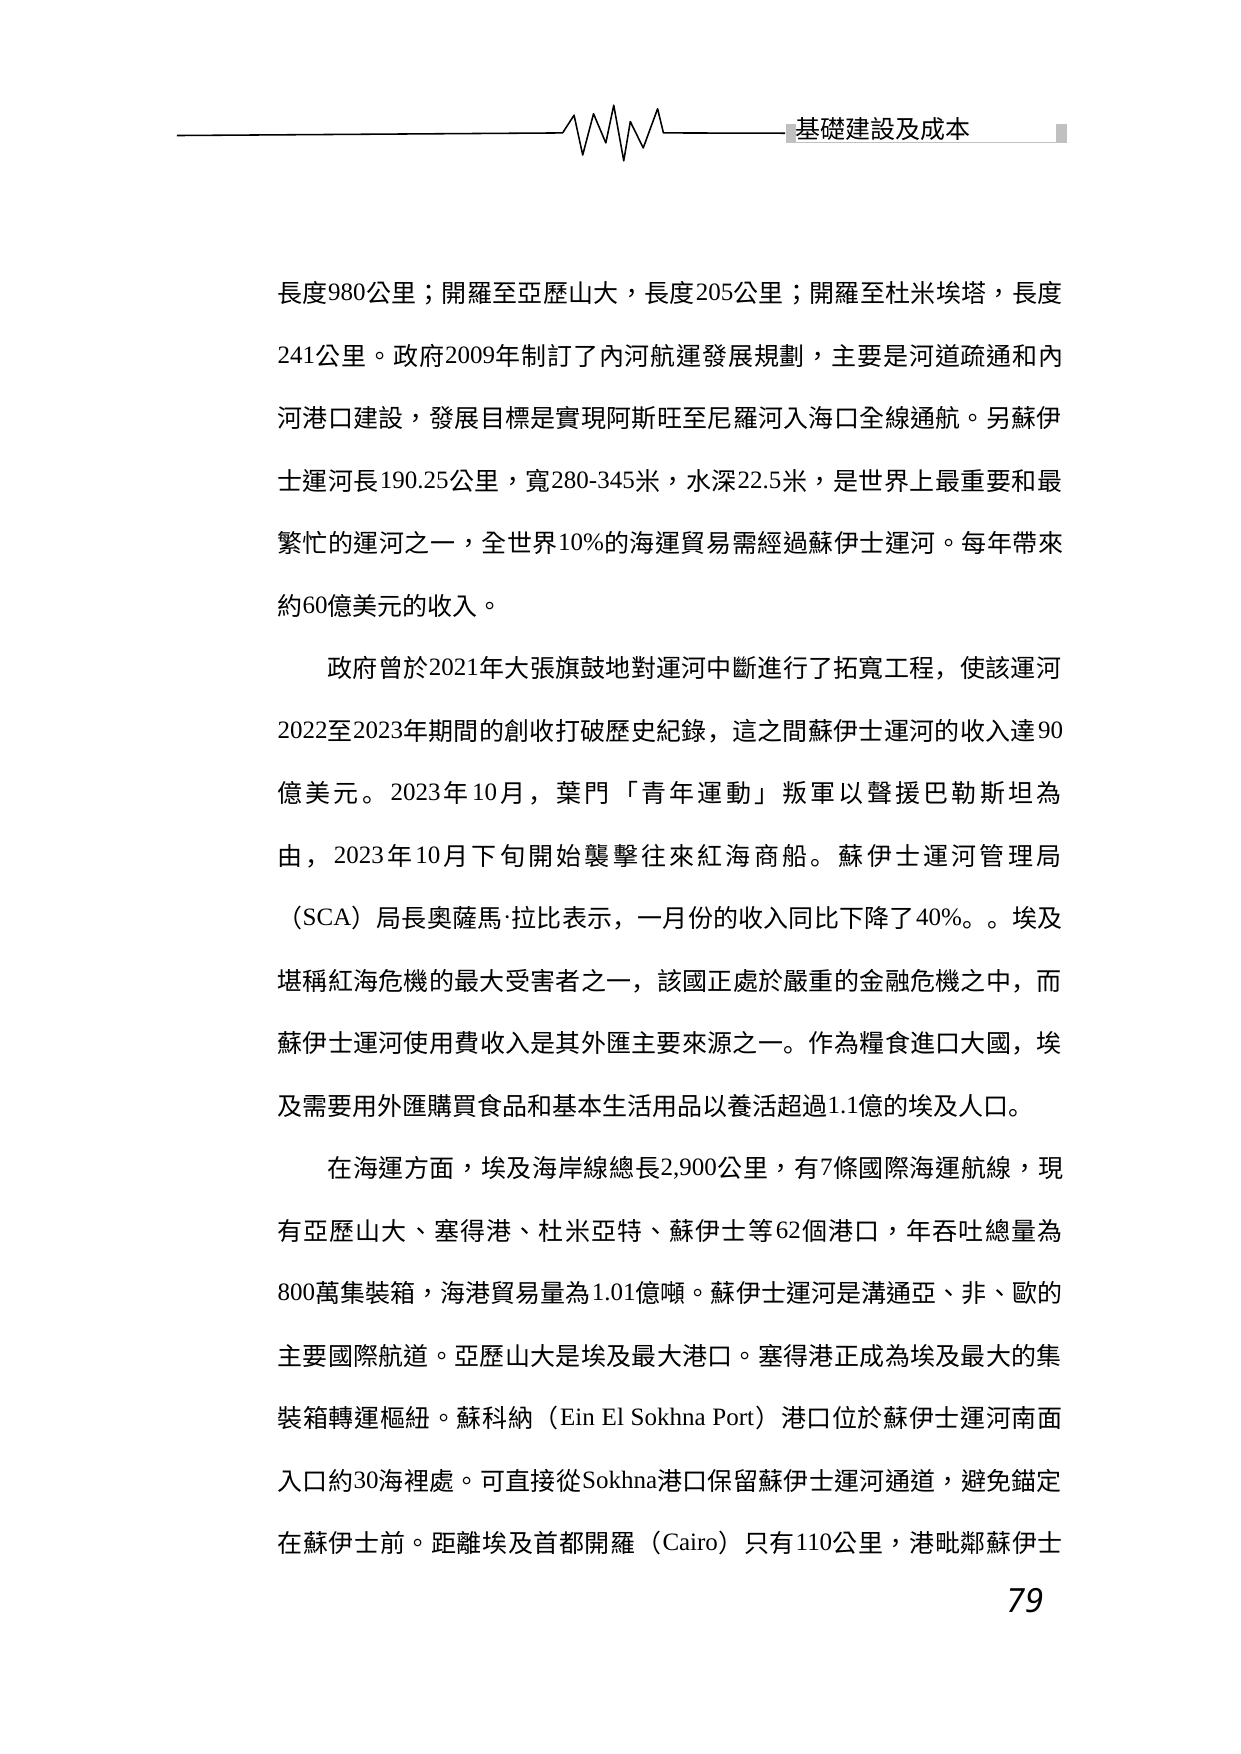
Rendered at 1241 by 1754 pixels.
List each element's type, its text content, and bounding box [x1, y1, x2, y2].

text 政府曾於2021年大張旗鼓地對運河中斷進行了拓寬工程，使該運河2022至2023年期間的創收打破歷史紀錄，這之間蘇伊士運河的收入達90億美元。2023年10月，葉門「青年運動」叛軍以聲援巴勒斯坦為由，2023年10月下旬開始襲擊往來紅海商船。蘇伊士運河管理局（SCA）局長奧薩馬·拉比表示，一月份的收入同比下降了40%。。埃及堪稱紅海危機的最大受害者之一，該國正處於嚴重的金融危機之中，而蘇伊士運河使用費收入是其外匯主要來源之一。作為糧食進口大國，埃及需要用外匯購買食品和基本生活用品以養活超過1.1億的埃及人口。 [277, 625, 1063, 1125]
text 長度980公里；開羅至亞歷山大，長度205公里；開羅至杜米埃塔，長度241公里。政府2009年制訂了內河航運發展規劃，主要是河道疏通和內河港口建設，發展目標是實現阿斯旺至尼羅河入海口全線通航。另蘇伊士運河長190.25公里，寬280-345米，水深22.5米，是世界上最重要和最繁忙的運河之一，全世界10%的海運貿易需經過蘇伊士運河。每年帶來約60億美元的收入。 [277, 250, 1063, 625]
text 在海運方面，埃及海岸線總長2,900公里，有7條國際海運航線，現有亞歷山大、塞得港、杜米亞特、蘇伊士等62個港口，年吞吐總量為800萬集裝箱，海港貿易量為1.01億噸。蘇伊士運河是溝通亞、非、歐的主要國際航道。亞歷山大是埃及最大港口。塞得港正成為埃及最大的集裝箱轉運樞紐。蘇科納（Ein El Sokhna Port）港口位於蘇伊士運河南面入口約30海裡處。可直接從Sokhna港口保留蘇伊士運河通道，避免錨定在蘇伊士前。距離埃及首都開羅（Cairo）只有110公里，港毗鄰蘇伊士 [277, 1125, 1063, 1563]
